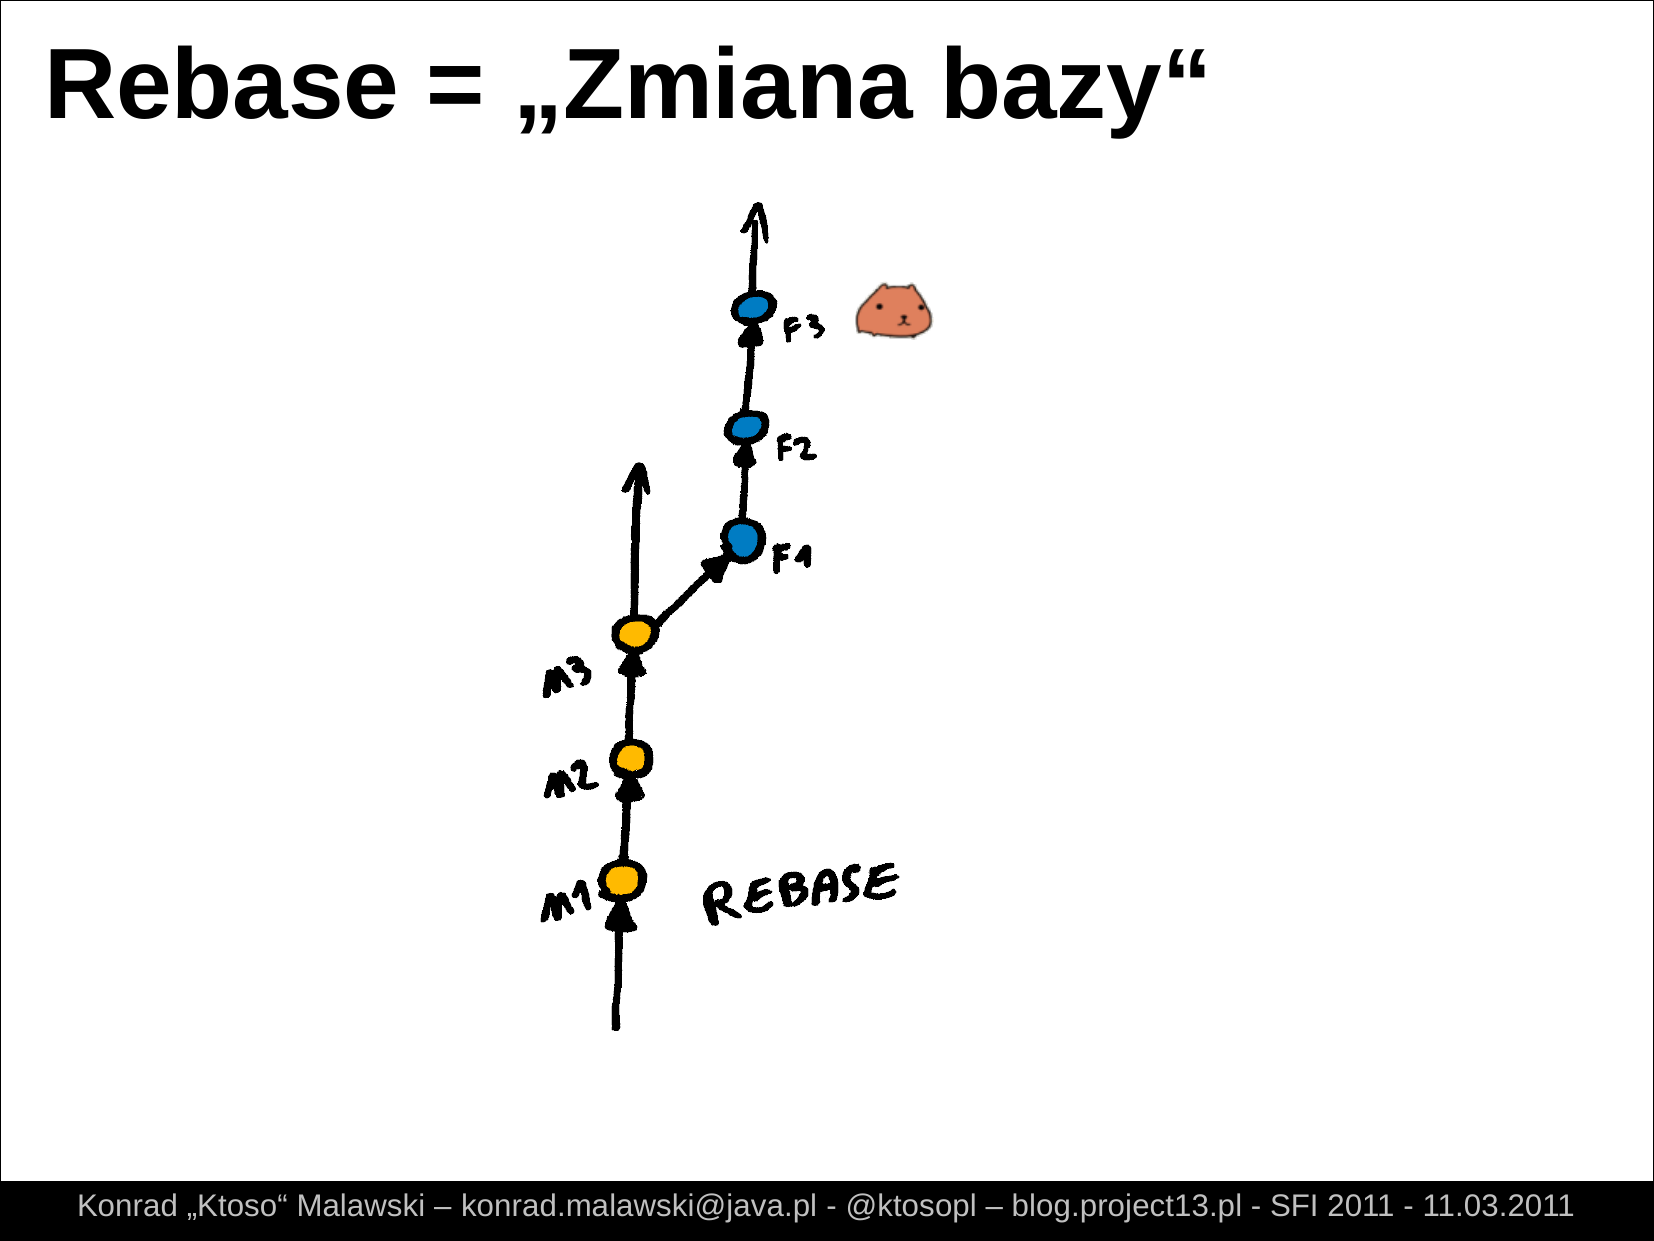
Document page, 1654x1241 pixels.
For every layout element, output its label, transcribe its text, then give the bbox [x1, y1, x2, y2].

picture [533, 182, 938, 1063]
text_box Konrad „Ktoso“ Malawski – konrad.malawski@java.pl - @ktosopl – blog.project13.pl - SFI 2011 - 11.03.2011 [0, 1181, 1654, 1238]
text_box Rebase = „Zmiana bazy“ [29, 21, 1625, 148]
